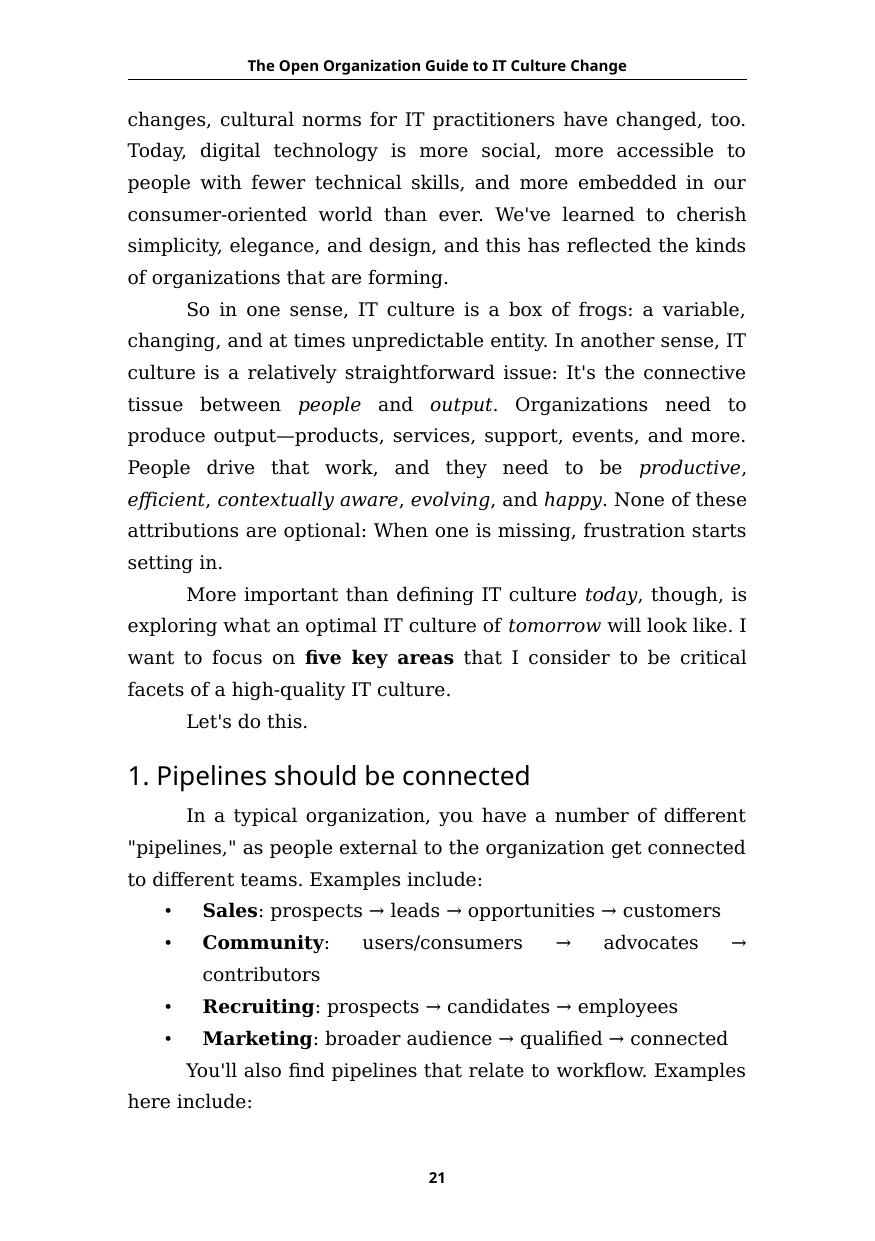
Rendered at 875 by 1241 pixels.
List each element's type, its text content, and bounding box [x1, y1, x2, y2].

text changes, cultural norms for IT practitioners have changed, too. Today, digital technology is more social, more accessible to people with fewer technical skills, and more embedded in our consumer-oriented world than ever. We've learned to cherish simplicity, elegance, and design, and this has reflected the kinds of organizations that are forming. [127, 109, 747, 289]
text In a typical organization, you have a number of different "pipelines," as people external to the organization get connected to different teams. Examples include: [127, 805, 747, 890]
list Marketing: broader audience → qualified → connected [165, 1028, 747, 1050]
list Community: users/consumers → advocates → contributors [165, 932, 747, 986]
list Sales: prospects → leads → opportunities → customers [165, 900, 747, 922]
text You'll also find pipelines that relate to workflow. Examples here include: [127, 1060, 747, 1113]
list Recruiting: prospects → candidates → employees [165, 996, 747, 1018]
text Let's do this. [127, 711, 747, 733]
subtitle 1. Pipelines should be connected [127, 757, 747, 793]
text So in one sense, IT culture is a box of frogs: a variable, changing, and at times unpredictable entity. In another sense, IT culture is a relatively straightforward issue: It's the connective tissue between people and output. Organizations need to produce output—products, services, support, events, and more. People drive that work, and they need to be productive, efficient, contextually aware, evolving, and happy. None of these attributions are optional: When one is missing, frustration starts setting in. [127, 299, 747, 574]
text More important than defining IT culture today, though, is exploring what an optimal IT culture of tomorrow will look like. I want to focus on five key areas that I consider to be critical facets of a high-quality IT culture. [127, 584, 747, 701]
